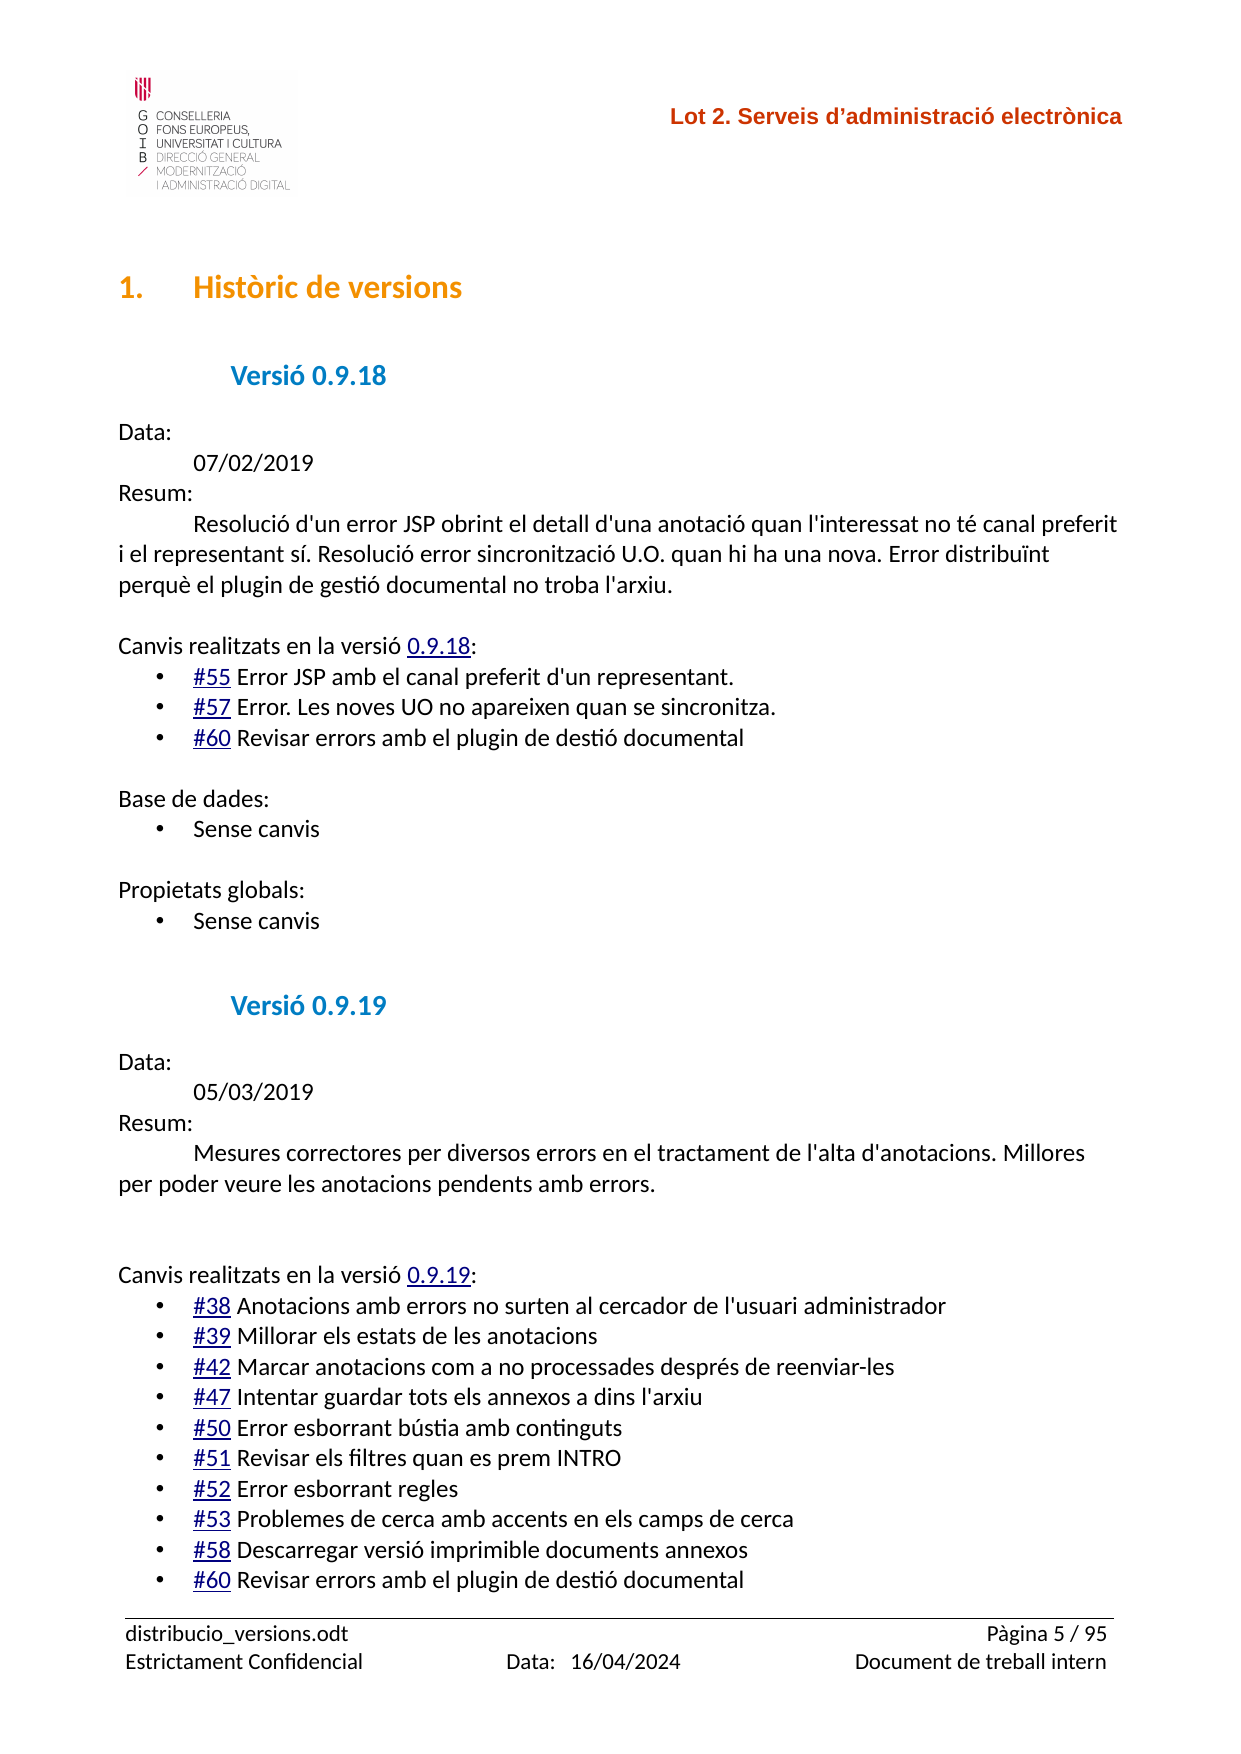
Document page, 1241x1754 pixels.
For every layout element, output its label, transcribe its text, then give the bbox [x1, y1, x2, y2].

picture [126, 70, 299, 197]
list #47 Intentar guardar tots els annexos a dins l'arxiu [156, 1382, 1122, 1412]
text Data: [118, 417, 1122, 447]
text 07/02/2019 [118, 447, 1122, 478]
list #58 Descarregar versió imprimible documents annexos [156, 1534, 1122, 1565]
subtitle Versió 0.9.18 [153, 357, 1122, 393]
list #38 Anotacions amb errors no surten al cercador de l'usuari administrador [156, 1290, 1122, 1321]
list #55 Error JSP amb el canal preferit d'un representant. [156, 661, 1122, 691]
text Resum: [118, 1107, 1122, 1137]
text Canvis realitzats en la versió 0.9.19: [118, 1259, 1122, 1290]
list #53 Problemes de cerca amb accents en els camps de cerca [156, 1504, 1122, 1534]
list #51 Revisar els filtres quan es prem INTRO [156, 1443, 1122, 1473]
list #52 Error esborrant regles [156, 1473, 1122, 1504]
text Propietats globals: [118, 874, 1122, 905]
list Sense canvis [156, 813, 1122, 844]
list #39 Millorar els estats de les anotacions [156, 1321, 1122, 1351]
text Data: [118, 1046, 1122, 1076]
subtitle Històric de versions [118, 266, 1122, 307]
text Base de dades: [118, 783, 1122, 813]
list #42 Marcar anotacions com a no processades després de reenviar-les [156, 1351, 1122, 1382]
text Resolució d'un error JSP obrint el detall d'una anotació quan l'interessat no té canal preferit i el representant sí. Resolució error sincronització U.O. quan hi ha una nova. Error distribuïnt perquè el plugin de gestió documental no troba l'arxiu. [118, 508, 1122, 600]
list Sense canvis [156, 905, 1122, 935]
list #60 Revisar errors amb el plugin de destió documental [156, 1565, 1122, 1595]
text Resum: [118, 478, 1122, 508]
list #57 Error. Les noves UO no apareixen quan se sincronitza. [156, 691, 1122, 722]
subtitle Versió 0.9.19 [153, 987, 1122, 1022]
text 05/03/2019 [118, 1076, 1122, 1107]
list #50 Error esborrant bústia amb continguts [156, 1412, 1122, 1443]
text Canvis realitzats en la versió 0.9.18: [118, 630, 1122, 661]
list #60 Revisar errors amb el plugin de destió documental [156, 722, 1122, 752]
text Mesures correctores per diversos errors en el tractament de l'alta d'anotacions. Millores per poder veure les anotacions pendents amb errors. [118, 1137, 1122, 1198]
